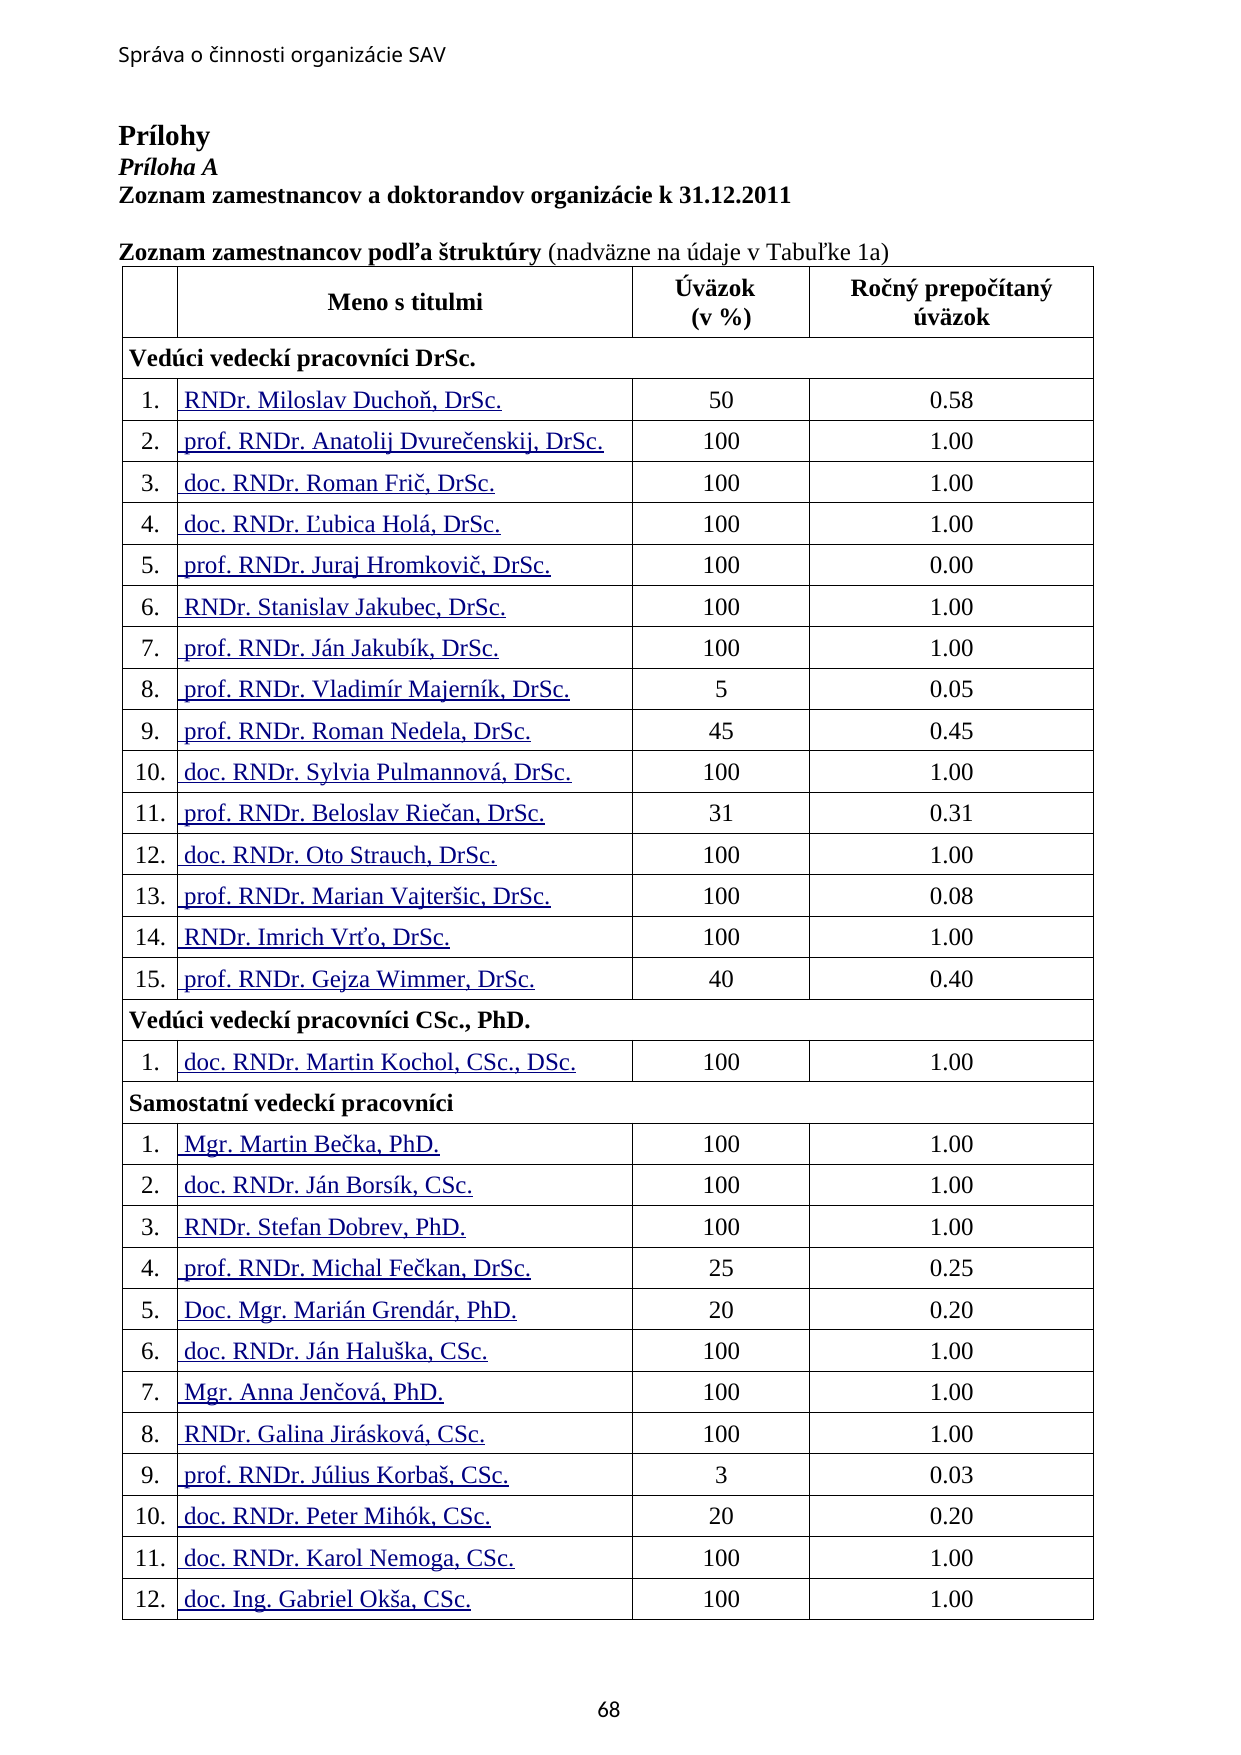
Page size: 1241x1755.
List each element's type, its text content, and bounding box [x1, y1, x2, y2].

table_cell doc. RNDr. Karol Nemoga, CSc. [178, 1537, 632, 1577]
table_cell 100 [633, 462, 809, 502]
table_cell doc. RNDr. Oto Strauch, DrSc. [178, 834, 632, 874]
table_cell Mgr. Anna Jenčová, PhD. [178, 1372, 632, 1412]
table_cell 100 [633, 1041, 809, 1081]
table_cell 12. [123, 834, 177, 874]
table_cell RNDr. Miloslav Duchoň, DrSc. [178, 379, 632, 419]
table_cell 100 [633, 586, 809, 626]
table_cell 1.00 [810, 462, 1093, 502]
table_cell 0.08 [810, 875, 1093, 916]
table_cell 1.00 [810, 1537, 1093, 1577]
table_cell 0.31 [810, 793, 1093, 833]
table_cell 6. [123, 586, 177, 626]
table_cell 1.00 [810, 834, 1093, 874]
table_cell 0.05 [810, 669, 1093, 709]
table_cell 15. [123, 958, 177, 998]
table_cell Mgr. Martin Bečka, PhD. [178, 1124, 632, 1164]
table_cell 100 [633, 751, 809, 792]
table_cell doc. RNDr. Peter Mihók, CSc. [178, 1496, 632, 1536]
table_cell 1. [123, 379, 177, 419]
table_cell 100 [633, 1330, 809, 1371]
table_cell prof. RNDr. Anatolij Dvurečenskij, DrSc. [178, 421, 632, 461]
text Prílohy Príloha A [118, 118, 1122, 180]
table_cell 7. [123, 627, 177, 668]
table_cell 14. [123, 917, 177, 957]
table_cell 3. [123, 1206, 177, 1247]
table_cell doc. RNDr. Sylvia Pulmannová, DrSc. [178, 751, 632, 792]
table_cell Vedúci vedeckí pracovníci CSc., PhD. [123, 1000, 1093, 1040]
table_cell doc. RNDr. Ján Borsík, CSc. [178, 1165, 632, 1205]
table_cell 20 [633, 1289, 809, 1329]
table_cell Samostatní vedeckí pracovníci [123, 1082, 1093, 1122]
table_cell doc. RNDr. Ľubica Holá, DrSc. [178, 503, 632, 543]
table_cell 100 [633, 917, 809, 957]
table_cell 1.00 [810, 1579, 1093, 1619]
table_cell 100 [633, 1537, 809, 1577]
table_cell 9. [123, 1454, 177, 1495]
table_cell 1.00 [810, 627, 1093, 668]
table_cell 6. [123, 1330, 177, 1371]
table_cell prof. RNDr. Marian Vajteršic, DrSc. [178, 875, 632, 916]
table_header Meno s titulmi [178, 267, 632, 337]
table_cell prof. RNDr. Ján Jakubík, DrSc. [178, 627, 632, 668]
table_cell 1.00 [810, 1124, 1093, 1164]
table_cell 0.03 [810, 1454, 1093, 1495]
table_cell 100 [633, 545, 809, 585]
table_cell 4. [123, 503, 177, 543]
table_cell 25 [633, 1248, 809, 1288]
table_cell doc. RNDr. Roman Frič, DrSc. [178, 462, 632, 502]
table_cell 8. [123, 1413, 177, 1453]
table_cell 5. [123, 1289, 177, 1329]
table_cell prof. RNDr. Július Korbaš, CSc. [178, 1454, 632, 1495]
table_cell 1.00 [810, 1330, 1093, 1371]
table_cell 40 [633, 958, 809, 998]
table_cell 9. [123, 710, 177, 750]
table_cell 1.00 [810, 421, 1093, 461]
table_cell 100 [633, 875, 809, 916]
table_cell 1.00 [810, 751, 1093, 792]
table_cell prof. RNDr. Juraj Hromkovič, DrSc. [178, 545, 632, 585]
table_cell RNDr. Stefan Dobrev, PhD. [178, 1206, 632, 1247]
table_cell 1.00 [810, 586, 1093, 626]
table_cell 5. [123, 545, 177, 585]
table_cell 0.00 [810, 545, 1093, 585]
table_header Úväzok (v %) [633, 267, 809, 337]
table_cell 1.00 [810, 1372, 1093, 1412]
table_cell 4. [123, 1248, 177, 1288]
table_cell 20 [633, 1496, 809, 1536]
table_cell 7. [123, 1372, 177, 1412]
table_cell RNDr. Imrich Vrťo, DrSc. [178, 917, 632, 957]
table_cell 100 [633, 1124, 809, 1164]
table_cell 100 [633, 503, 809, 543]
table_cell 1.00 [810, 917, 1093, 957]
table_cell 12. [123, 1579, 177, 1619]
table_cell 0.45 [810, 710, 1093, 750]
table_cell 13. [123, 875, 177, 916]
table_cell doc. RNDr. Martin Kochol, CSc., DSc. [178, 1041, 632, 1081]
table_cell 1.00 [810, 1206, 1093, 1247]
table_cell doc. RNDr. Ján Haluška, CSc. [178, 1330, 632, 1371]
table_cell prof. RNDr. Vladimír Majerník, DrSc. [178, 669, 632, 709]
table_cell 1. [123, 1041, 177, 1081]
table_cell 3. [123, 462, 177, 502]
table_cell 100 [633, 627, 809, 668]
table_cell 2. [123, 421, 177, 461]
table_header Ročný prepočítaný úväzok [810, 267, 1093, 337]
table_cell 8. [123, 669, 177, 709]
table_cell 100 [633, 1372, 809, 1412]
table_cell prof. RNDr. Gejza Wimmer, DrSc. [178, 958, 632, 998]
table_cell 0.40 [810, 958, 1093, 998]
table_cell 100 [633, 834, 809, 874]
table_cell 31 [633, 793, 809, 833]
table_cell Vedúci vedeckí pracovníci DrSc. [123, 338, 1093, 378]
table_cell 100 [633, 1165, 809, 1205]
table_cell 10. [123, 1496, 177, 1536]
table_cell 1.00 [810, 1413, 1093, 1453]
table_cell 100 [633, 1579, 809, 1619]
table_cell RNDr. Galina Jirásková, CSc. [178, 1413, 632, 1453]
table_cell 10. [123, 751, 177, 792]
table_cell 3 [633, 1454, 809, 1495]
table_cell 11. [123, 793, 177, 833]
table_cell 50 [633, 379, 809, 419]
table_cell 0.20 [810, 1496, 1093, 1536]
table_cell 100 [633, 1413, 809, 1453]
table_cell RNDr. Stanislav Jakubec, DrSc. [178, 586, 632, 626]
table_cell prof. RNDr. Beloslav Riečan, DrSc. [178, 793, 632, 833]
table_cell 100 [633, 421, 809, 461]
table_cell 2. [123, 1165, 177, 1205]
text Zoznam zamestnancov a doktorandov organizácie k 31.12.2011 [118, 180, 1122, 237]
text Zoznam zamestnancov podľa štruktúry (nadväzne na údaje v Tabuľke 1a) [118, 237, 1122, 266]
table_cell 100 [633, 1206, 809, 1247]
table_cell 0.20 [810, 1289, 1093, 1329]
table_cell 1.00 [810, 1041, 1093, 1081]
table_cell prof. RNDr. Michal Fečkan, DrSc. [178, 1248, 632, 1288]
table_cell Doc. Mgr. Marián Grendár, PhD. [178, 1289, 632, 1329]
table_cell 45 [633, 710, 809, 750]
table_header [123, 267, 177, 337]
table_cell 11. [123, 1537, 177, 1577]
table_cell 0.58 [810, 379, 1093, 419]
table_cell 1.00 [810, 1165, 1093, 1205]
table_cell doc. Ing. Gabriel Okša, CSc. [178, 1579, 632, 1619]
table_cell 1.00 [810, 503, 1093, 543]
table_cell 1. [123, 1124, 177, 1164]
table_cell 0.25 [810, 1248, 1093, 1288]
table_cell 5 [633, 669, 809, 709]
table_cell prof. RNDr. Roman Nedela, DrSc. [178, 710, 632, 750]
